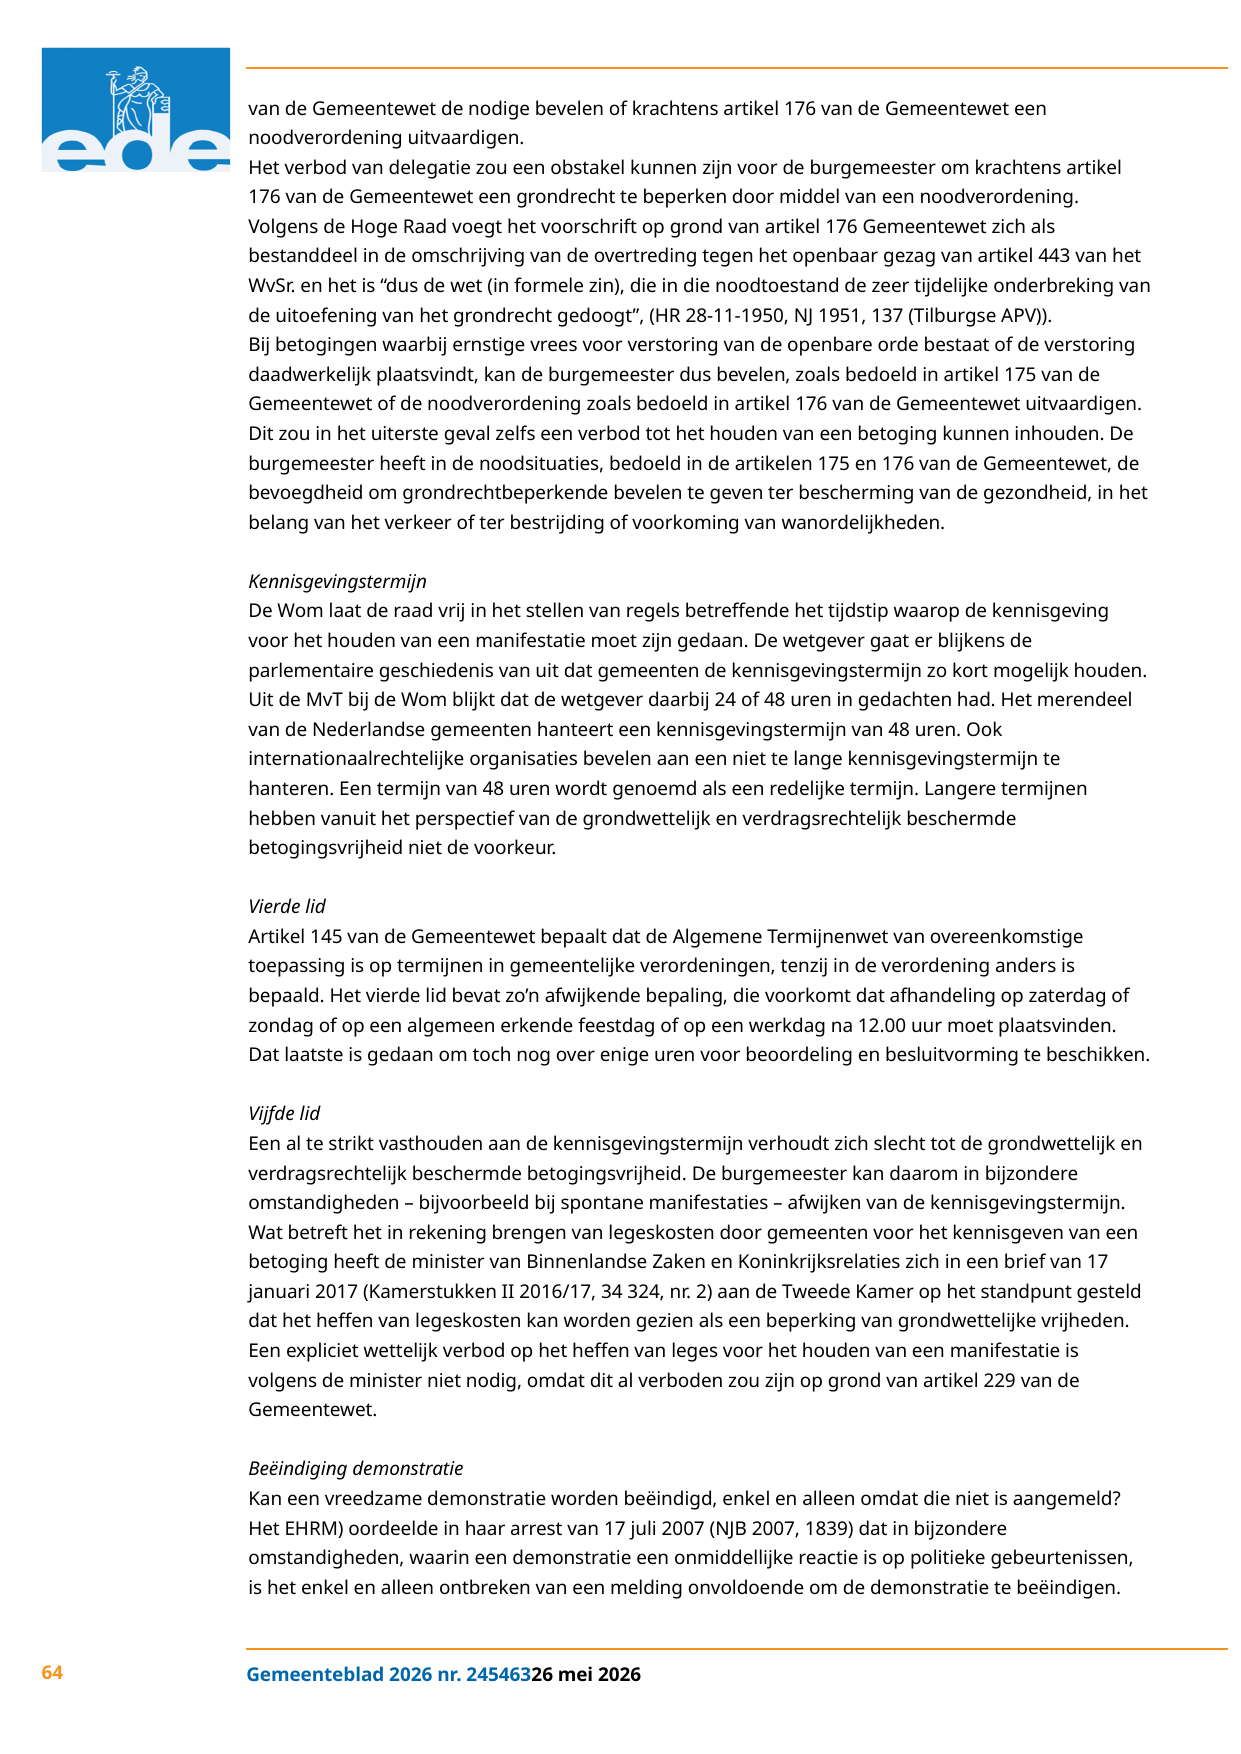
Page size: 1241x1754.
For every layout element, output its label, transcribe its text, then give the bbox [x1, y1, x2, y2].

text Artikel 145 van de Gemeentewet bepaalt dat de Algemene Termijnenwet van overeenkomstige toepassing is op termijnen in gemeentelijke verordeningen, tenzij in de verordening anders is bepaald. Het vierde lid bevat zo’n afwijkende bepaling, die voorkomt dat afhandeling op zaterdag of zondag of op een algemeen erkende feestdag of op een werkdag na 12.00 uur moet plaatsvinden. Dat laatste is gedaan om toch nog over enige uren voor beoordeling en besluitvorming te beschikken. [248, 923, 1152, 1067]
text Kan een vreedzame demonstratie worden beëindigd, enkel en alleen omdat die niet is aangemeld? Het EHRM) oordeelde in haar arrest van 17 juli 2007 (NJB 2007, 1839) dat in bijzondere omstandigheden, waarin een demonstratie een onmiddellijke reactie is op politieke gebeurtenissen, is het enkel en alleen ontbreken van een melding onvoldoende om de demonstratie te beëindigen. [248, 1485, 1152, 1600]
text Het verbod van delegatie zou een obstakel kunnen zijn voor de burgemeester om krachtens artikel 176 van de Gemeentewet een grondrecht te beperken door middel van een noodverordening. [248, 154, 1152, 209]
text Een al te strikt vasthouden aan de kennisgevingstermijn verhoudt zich slecht tot de grondwettelijk en verdragsrechtelijk beschermde betogingsvrijheid. De burgemeester kan daarom in bijzondere omstandigheden – bijvoorbeeld bij spontane manifestaties – afwijken van de kennisgevingstermijn. [248, 1130, 1152, 1215]
text van de Gemeentewet de nodige bevelen of krachtens artikel 176 van de Gemeentewet een noodverordening uitvaardigen. [248, 95, 1152, 150]
text Bij betogingen waarbij ernstige vrees voor verstoring van de openbare orde bestaat of de verstoring daadwerkelijk plaatsvindt, kan de burgemeester dus bevelen, zoals bedoeld in artikel 175 van de Gemeentewet of de noodverordening zoals bedoeld in artikel 176 van de Gemeentewet uitvaardigen. Dit zou in het uiterste geval zelfs een verbod tot het houden van een betoging kunnen inhouden. De burgemeester heeft in de noodsituaties, bedoeld in de artikelen 175 en 176 van de Gemeentewet, de bevoegdheid om grondrechtbeperkende bevelen te geven ter bescherming van de gezondheid, in het belang van het verkeer of ter bestrijding of voorkoming van wanordelijkheden. [248, 331, 1152, 535]
text Wat betreft het in rekening brengen van legeskosten door gemeenten voor het kennisgeven van een betoging heeft de minister van Binnenlandse Zaken en Koninkrijksrelaties zich in een brief van 17 januari 2017 (Kamerstukken II 2016/17, 34 324, nr. 2) aan de Tweede Kamer op het standpunt gesteld dat het heffen van legeskosten kan worden gezien als een beperking van grondwettelijke vrijheden. Een expliciet wettelijk verbod op het heffen van leges voor het houden van een manifestatie is volgens de minister niet nodig, omdat dit al verboden zou zijn op grond van artikel 229 van de Gemeentewet. [248, 1219, 1152, 1422]
text Beëindiging demonstratie [248, 1456, 1152, 1481]
text Vierde lid [248, 893, 1152, 919]
text Volgens de Hoge Raad voegt het voorschrift op grond van artikel 176 Gemeentewet zich als bestanddeel in de omschrijving van de overtreding tegen het openbaar gezag van artikel 443 van het WvSr. en het is “dus de wet (in formele zin), die in die noodtoestand de zeer tijdelijke onderbreking van de uitoefening van het grondrecht gedoogt”, (HR 28-11-1950, NJ 1951, 137 (Tilburgse APV)). [248, 213, 1152, 328]
picture [41, 47, 231, 172]
text Vijfde lid [248, 1101, 1152, 1126]
text De Wom laat de raad vrij in het stellen van regels betreffende het tijdstip waarop de kennisgeving voor het houden van een manifestatie moet zijn gedaan. De wetgever gaat er blijkens de parlementaire geschiedenis van uit dat gemeenten de kennisgevingstermijn zo kort mogelijk houden. Uit de MvT bij de Wom blijkt dat de wetgever daarbij 24 of 48 uren in gedachten had. Het merendeel van de Nederlandse gemeenten hanteert een kennisgevingstermijn van 48 uren. Ook internationaalrechtelijke organisaties bevelen aan een niet te lange kennisgevingstermijn te hanteren. Een termijn van 48 uren wordt genoemd als een redelijke termijn. Langere termijnen hebben vanuit het perspectief van de grondwettelijk en verdragsrechtelijk beschermde betogingsvrijheid niet de voorkeur. [248, 598, 1152, 860]
text Kennisgevingstermijn [248, 568, 1152, 594]
